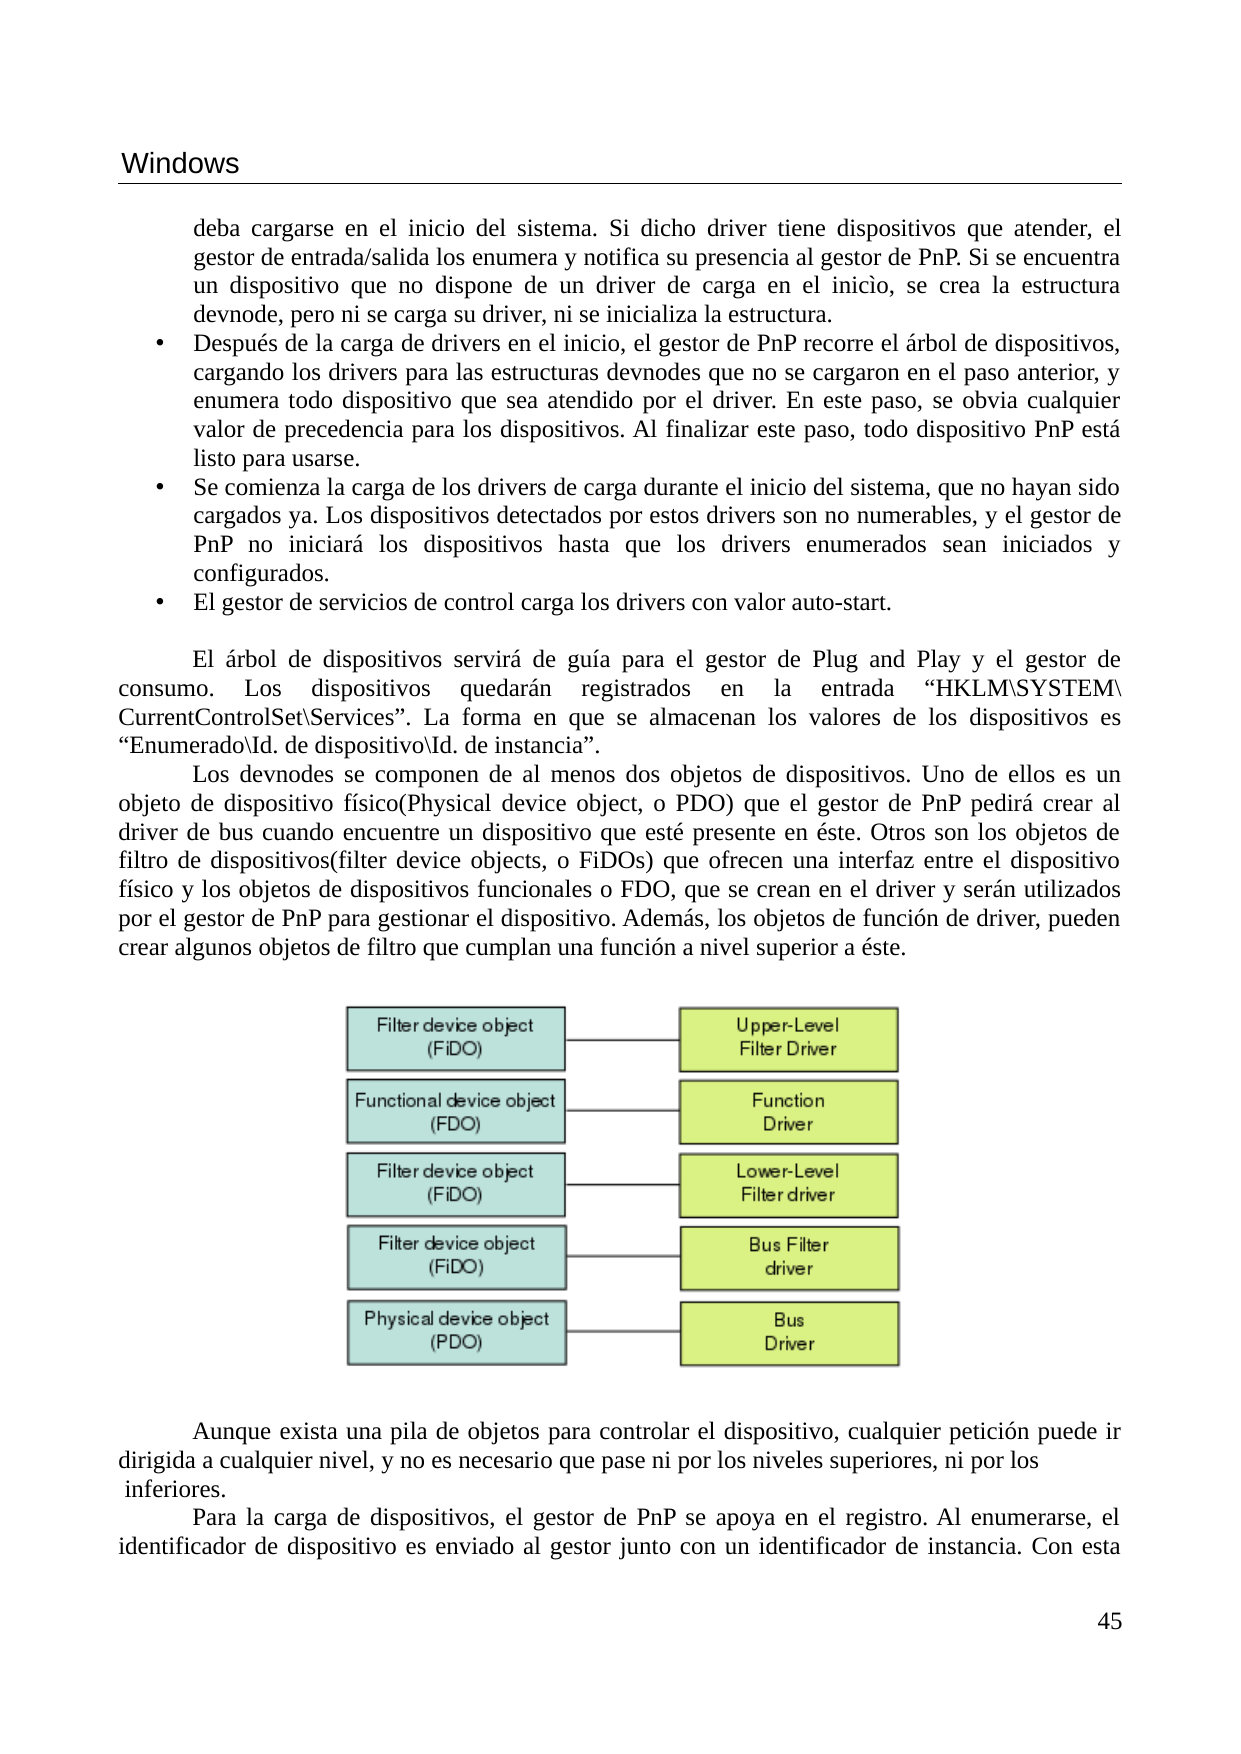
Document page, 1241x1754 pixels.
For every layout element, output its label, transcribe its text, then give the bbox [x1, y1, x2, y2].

text Aunque exista una pila de objetos para controlar el dispositivo, cualquier petición puede ir dirigida a cualquier nivel, y no es necesario que pase ni por los niveles superiores, ni por los [118, 1416, 1122, 1474]
text El árbol de dispositivos servirá de guía para el gestor de Plug and Play y el gestor de consumo. Los dispositivos quedarán registrados en la entrada “HKLM\SYSTEM\CurrentControlSet\Services”. La forma en que se almacenan los valores de los dispositivos es “Enumerado\Id. de dispositivo\Id. de instancia”. [118, 644, 1122, 759]
text Para la carga de dispositivos, el gestor de PnP se apoya en el registro. Al enumerarse, el identificador de dispositivo es enviado al gestor junto con un identificador de instancia. Con esta [118, 1502, 1122, 1560]
picture [319, 989, 921, 1388]
list Se comienza la carga de los drivers de carga durante el inicio del sistema, que no hayan sido cargados ya. Los dispositivos detectados por estos drivers son no numerables, y el gestor de PnP no iniciará los dispositivos hasta que los drivers enumerados sean iniciados y configurados. [156, 472, 1122, 587]
text Los devnodes se componen de al menos dos objetos de dispositivos. Uno de ellos es un objeto de dispositivo físico(Physical device object, o PDO) que el gestor de PnP pedirá crear al driver de bus cuando encuentre un dispositivo que esté presente en éste. Otros son los objetos de filtro de dispositivos(filter device objects, o FiDOs) que ofrecen una interfaz entre el dispositivo físico y los objetos de dispositivos funcionales o FDO, que se crean en el driver y serán utilizados por el gestor de PnP para gestionar el dispositivo. Además, los objetos de función de driver, pueden crear algunos objetos de filtro que cumplan una función a nivel superior a éste. [118, 759, 1122, 960]
list deba cargarse en el inicio del sistema. Si dicho driver tiene dispositivos que atender, el gestor de entrada/salida los enumera y notifica su presencia al gestor de PnP. Si se encuentra un dispositivo que no dispone de un driver de carga en el inicìo, se crea la estructura devnode, pero ni se carga su driver, ni se inicializa la estructura. [156, 213, 1122, 328]
list El gestor de servicios de control carga los drivers con valor auto-start. [156, 587, 1122, 615]
text inferiores. [118, 1474, 1122, 1502]
list Después de la carga de drivers en el inicio, el gestor de PnP recorre el árbol de dispositivos, cargando los drivers para las estructuras devnodes que no se cargaron en el paso anterior, y enumera todo dispositivo que sea atendido por el driver. En este paso, se obvia cualquier valor de precedencia para los dispositivos. Al finalizar este paso, todo dispositivo PnP está listo para usarse. [156, 328, 1122, 472]
